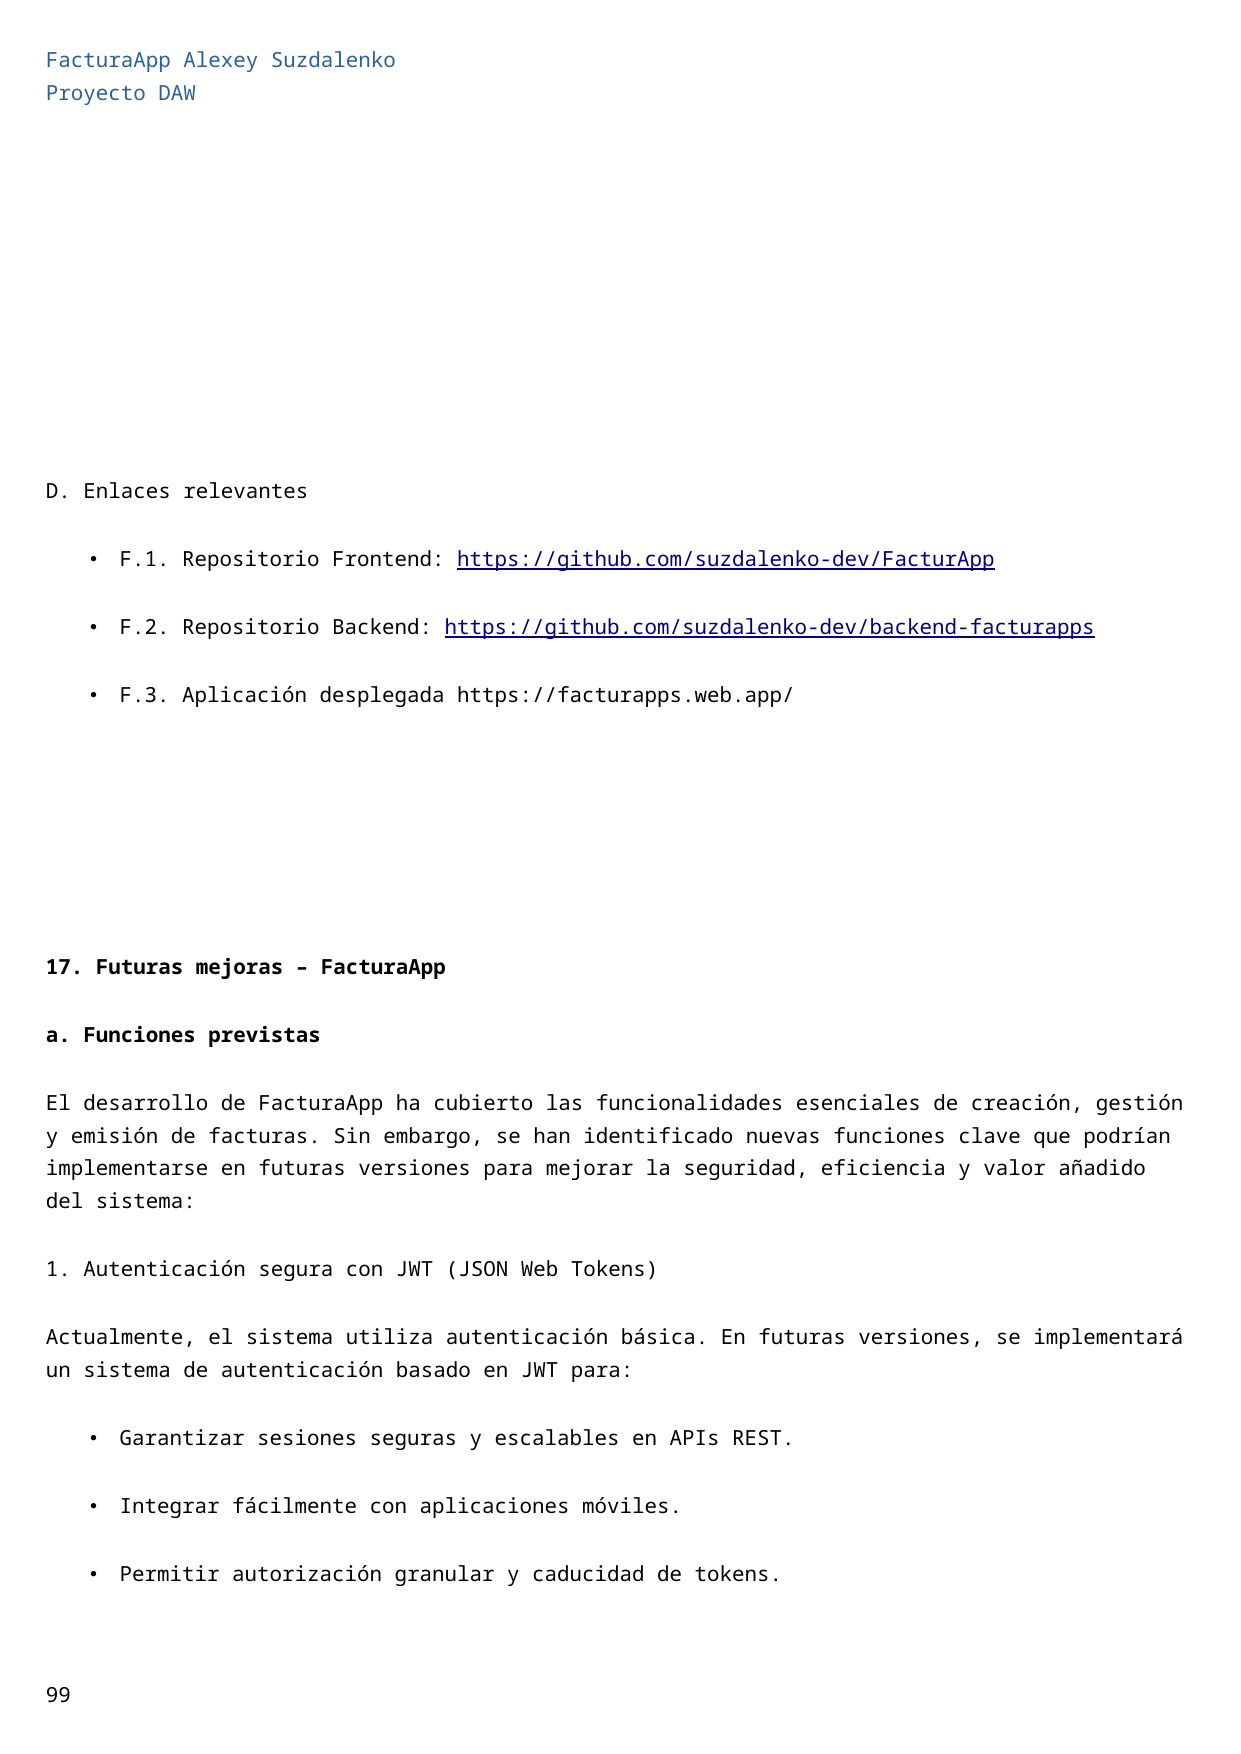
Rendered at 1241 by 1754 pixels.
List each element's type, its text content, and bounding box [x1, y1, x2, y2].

list Integrar fácilmente con aplicaciones móviles. [90, 1491, 1195, 1519]
list F.1. Repositorio Frontend: https://github.com/suzdalenko-dev/FacturApp [90, 544, 1195, 573]
list F.2. Repositorio Backend: https://github.com/suzdalenko-dev/backend-facturapps [90, 612, 1195, 641]
subtitle D. Enlaces relevantes [46, 476, 1195, 504]
text El desarrollo de FacturaApp ha cubierto las funcionalidades esenciales de creación, gestión y emisión de facturas. Sin embargo, se han identificado nuevas funciones clave que podrían implementarse en futuras versiones para mejorar la seguridad, eficiencia y valor añadido del sistema: [46, 1088, 1195, 1214]
text Actualmente, el sistema utiliza autenticación básica. En futuras versiones, se implementará un sistema de autenticación basado en JWT para: [46, 1322, 1195, 1383]
subtitle 1. Autenticación segura con JWT (JSON Web Tokens) [46, 1254, 1195, 1283]
subtitle a. Funciones previstas [46, 1020, 1195, 1049]
list Garantizar sesiones seguras y escalables en APIs REST. [90, 1423, 1195, 1451]
subtitle 17. Futuras mejoras – FacturaApp [46, 952, 1195, 981]
list Permitir autorización granular y caducidad de tokens. [90, 1559, 1195, 1587]
list F.3. Aplicación desplegada https://facturapps.web.app/ [90, 680, 1195, 709]
